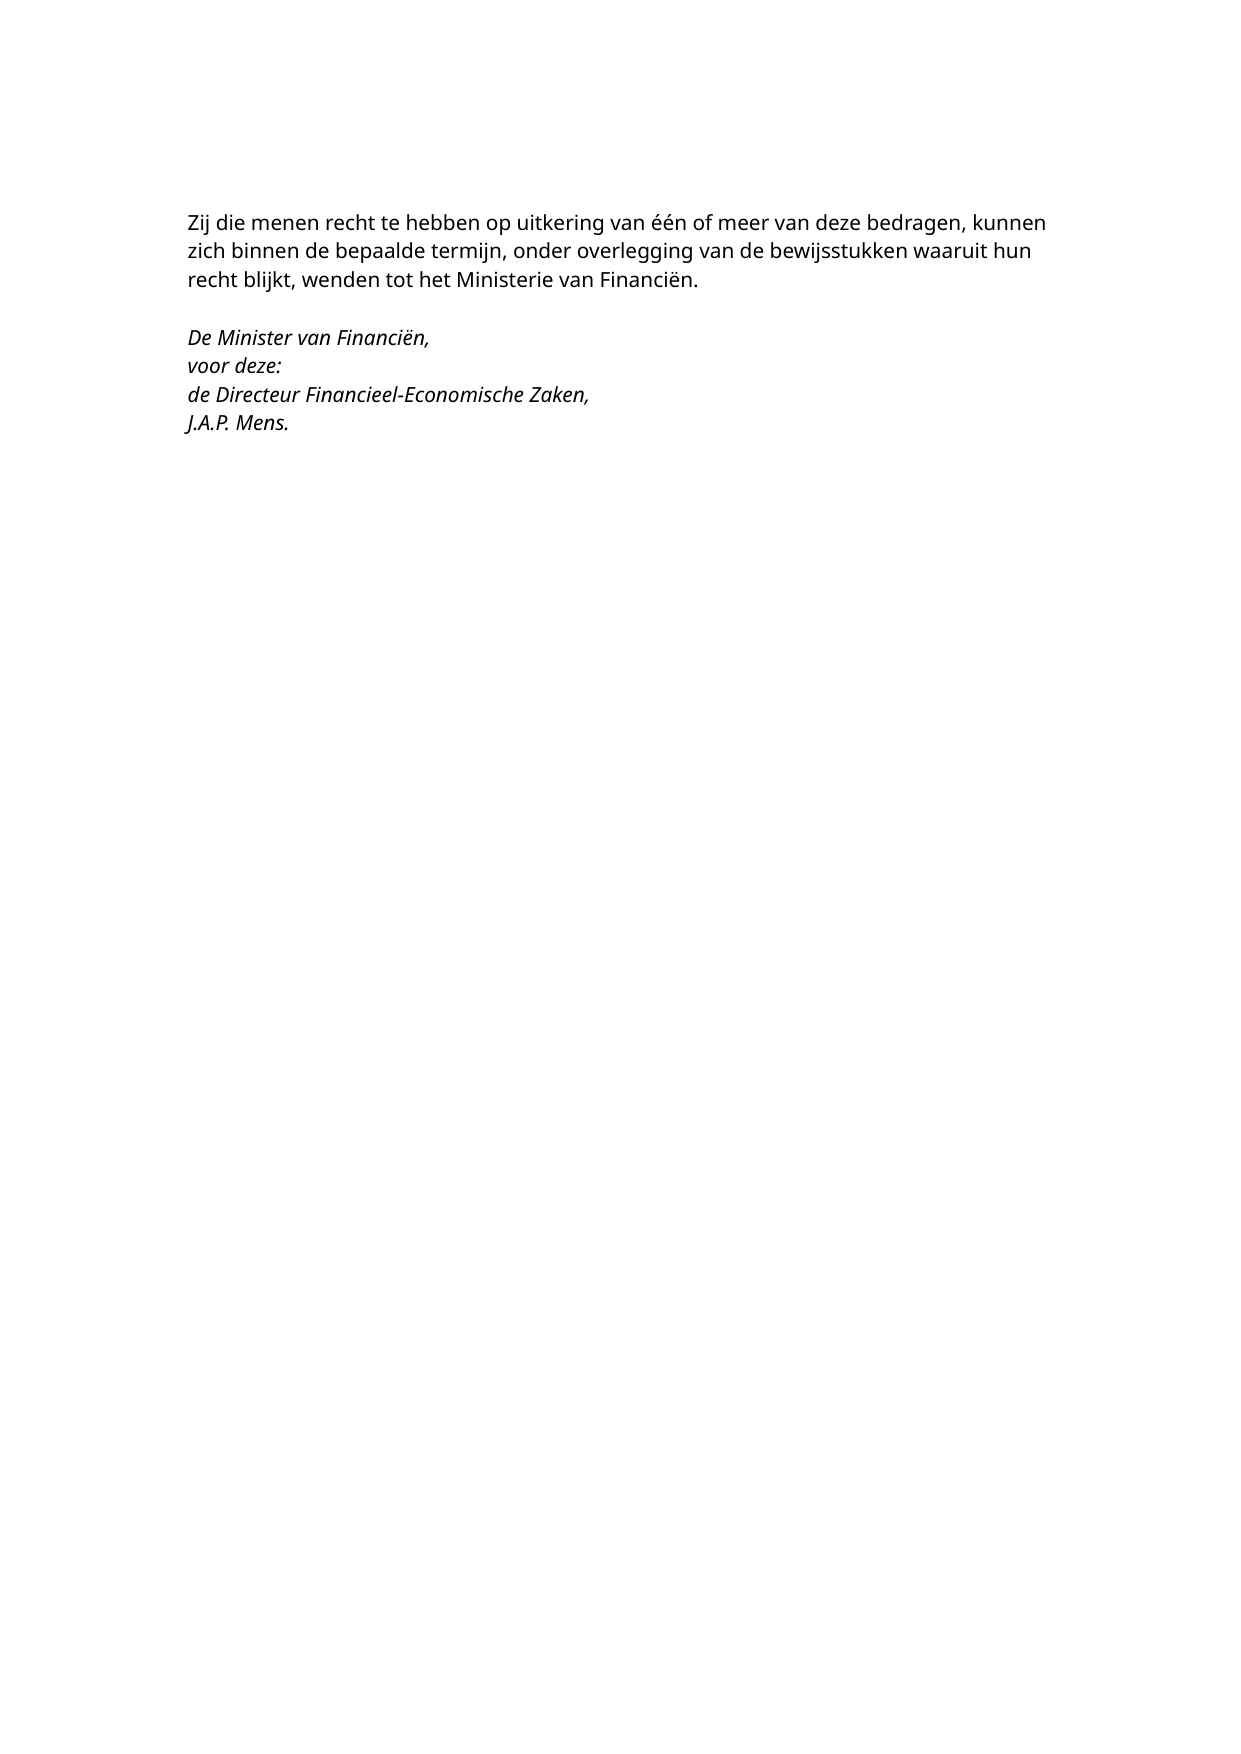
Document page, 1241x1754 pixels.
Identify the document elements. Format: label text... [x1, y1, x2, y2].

text De Minister van Financiën, [187, 323, 1053, 352]
text voor deze: [187, 352, 1053, 380]
text J.A.P. Mens. [187, 408, 1053, 437]
text Zij die menen recht te hebben op uitkering van één of meer van deze bedragen, kunnen zich binnen de bepaalde termijn, onder overlegging van de bewijsstukken waaruit hun recht blijkt, wenden tot het Ministerie van Financiën. [187, 208, 1053, 293]
text de Directeur Financieel-Economische Zaken, [187, 380, 1053, 408]
